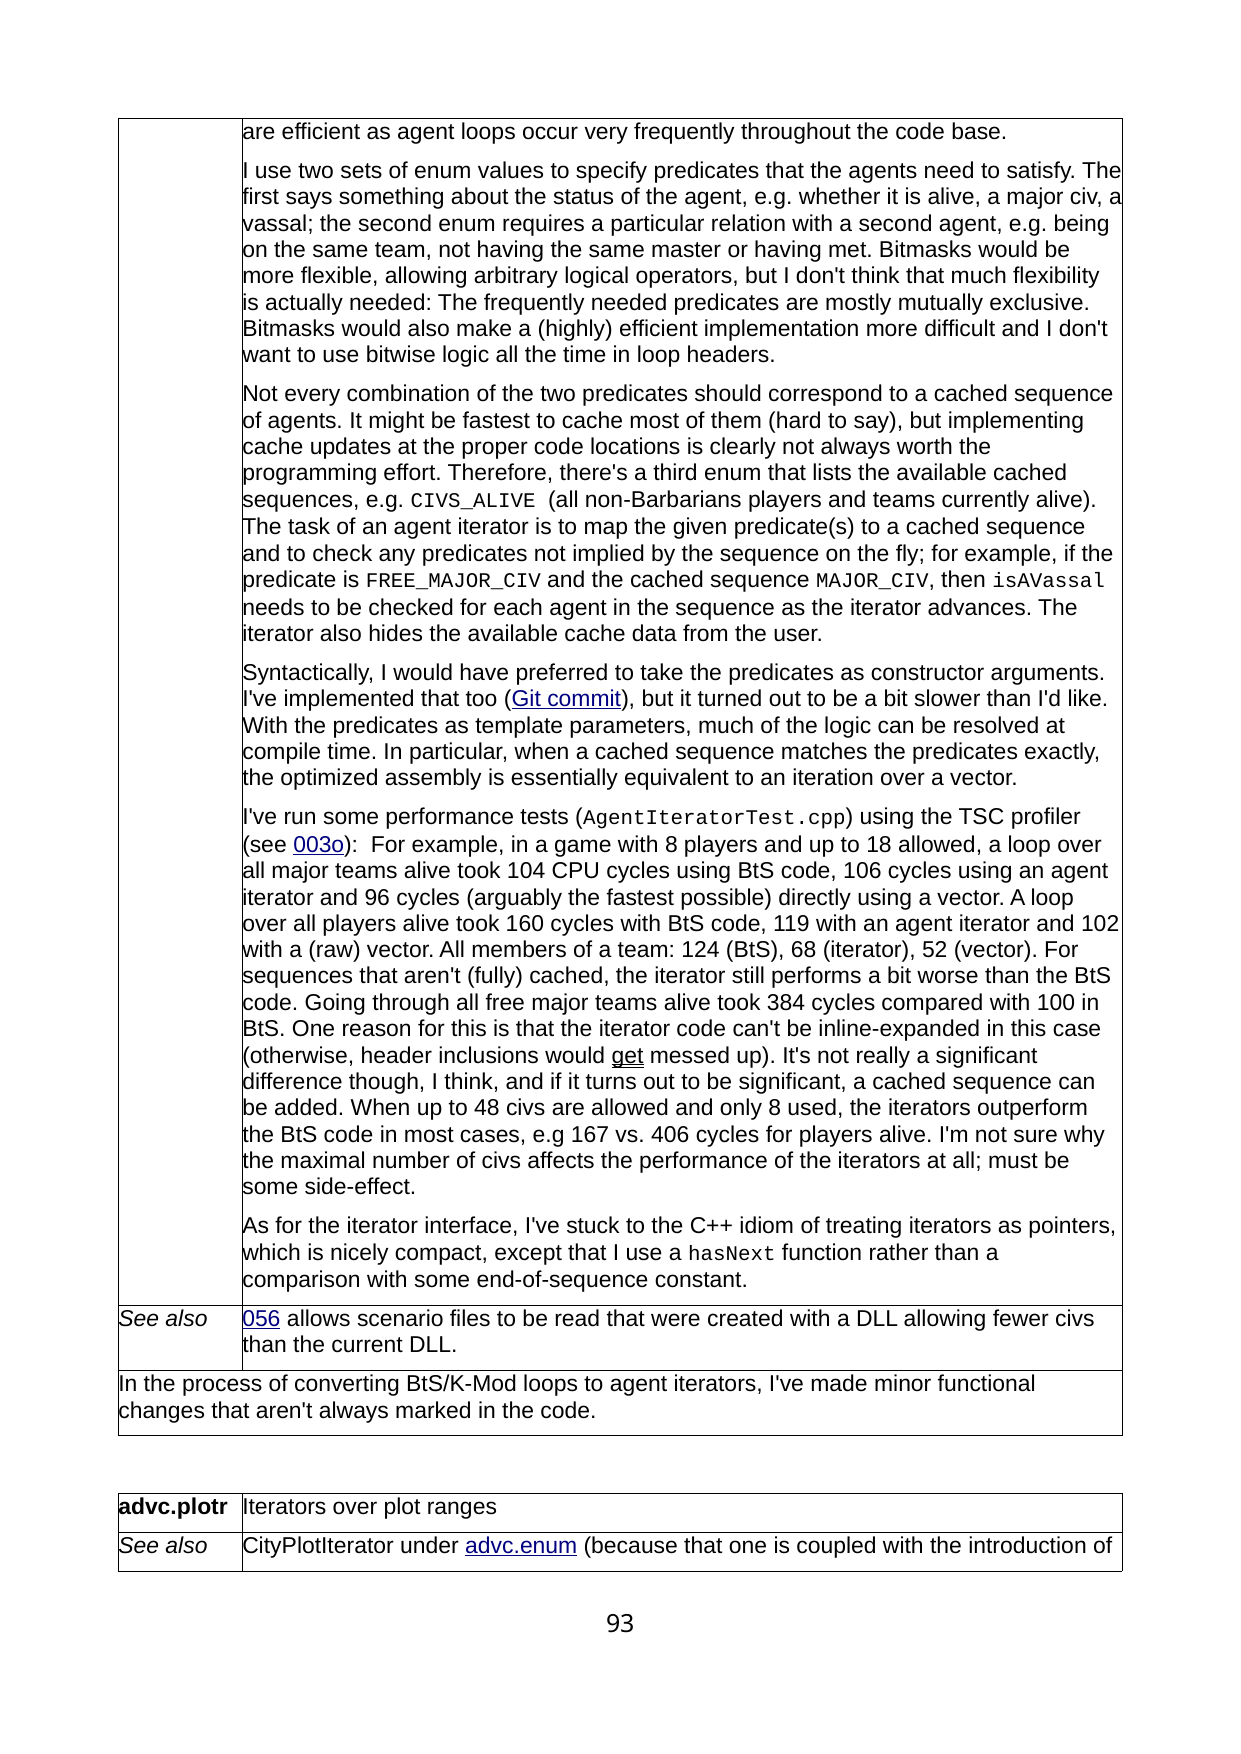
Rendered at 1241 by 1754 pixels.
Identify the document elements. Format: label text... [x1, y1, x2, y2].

table_cell See also [119, 1533, 242, 1571]
table_cell 056 allows scenario files to be read that were created with a DLL allowing fewer civs than the current DLL. [243, 1306, 1122, 1370]
table_cell CityPlotIterator under advc.enum (because that one is coupled with the introduction of [243, 1533, 1122, 1571]
table_header advc.plotr [119, 1494, 242, 1532]
table_header Iterators over plot ranges [243, 1494, 1122, 1532]
table_cell are efficient as agent loops occur very frequently throughout the code base. I use two sets of enum values to specify predicates that the agents need to satisfy. The first says something about the status of the agent, e.g. whether it is alive, a major civ, a vassal; the second enum requires a particular relation with a second agent, e.g. being on the same team, not having the same master or having met. Bitmasks would be more flexible, allowing arbitrary logical operators, but I don't think that much flexibility is actually needed: The frequently needed predicates are mostly mutually exclusive. Bitmasks would also make a (highly) efficient implementation more difficult and I don't want to use bitwise logic all the time in loop headers. Not every combination of the two predicates should correspond to a cached sequence of agents. It might be fastest to cache most of them (hard to say), but implementing cache updates at the proper code locations is clearly not always worth the programming effort. Therefore, there's a third enum that lists the available cached sequences, e.g. CIVS_ALIVE (all non-Barbarians players and teams currently alive). The task of an agent iterator is to map the given predicate(s) to a cached sequence and to check any predicates not implied by the sequence on the fly; for example, if the predicate is FREE_MAJOR_CIV and the cached sequence MAJOR_CIV, then isAVassal needs to be checked for each agent in the sequence as the iterator advances. The iterator also hides the available cache data from the user. Syntactically, I would have preferred to take the predicates as constructor arguments. I've implemented that too (Git commit), but it turned out to be a bit slower than I'd like. With the predicates as template parameters, much of the logic can be resolved at compile time. In particular, when a cached sequence matches the predicates exactly, the optimized assembly is essentially equivalent to an iteration over a vector. I've run some performance tests (AgentIteratorTest.cpp) using the TSC profiler (see 003o): For example, in a game with 8 players and up to 18 allowed, a loop over all major teams alive took 104 CPU cycles using BtS code, 106 cycles using an agent iterator and 96 cycles (arguably the fastest possible) directly using a vector. A loop over all players alive took 160 cycles with BtS code, 119 with an agent iterator and 102 with a (raw) vector. All members of a team: 124 (BtS), 68 (iterator), 52 (vector). For sequences that aren't (fully) cached, the iterator still performs a bit worse than the BtS code. Going through all free major teams alive took 384 cycles compared with 100 in BtS. One reason for this is that the iterator code can't be inline-expanded in this case (otherwise, header inclusions would get messed up). It's not really a significant difference though, I think, and if it turns out to be significant, a cached sequence can be added. When up to 48 civs are allowed and only 8 used, the iterators outperform the BtS code in most cases, e.g 167 vs. 406 cycles for players alive. I'm not sure why the maximal number of civs affects the performance of the iterators at all; must be some side-effect. As for the iterator interface, I've stuck to the C++ idiom of treating iterators as pointers, which is nicely compact, except that I use a hasNext function rather than a comparison with some end-of-sequence constant. [243, 119, 1122, 1305]
table_cell See also [119, 1306, 242, 1370]
table_cell In the process of converting BtS/K-Mod loops to agent iterators, I've made minor functional changes that aren't always marked in the code. [119, 1371, 1122, 1435]
table_cell [119, 119, 242, 1305]
